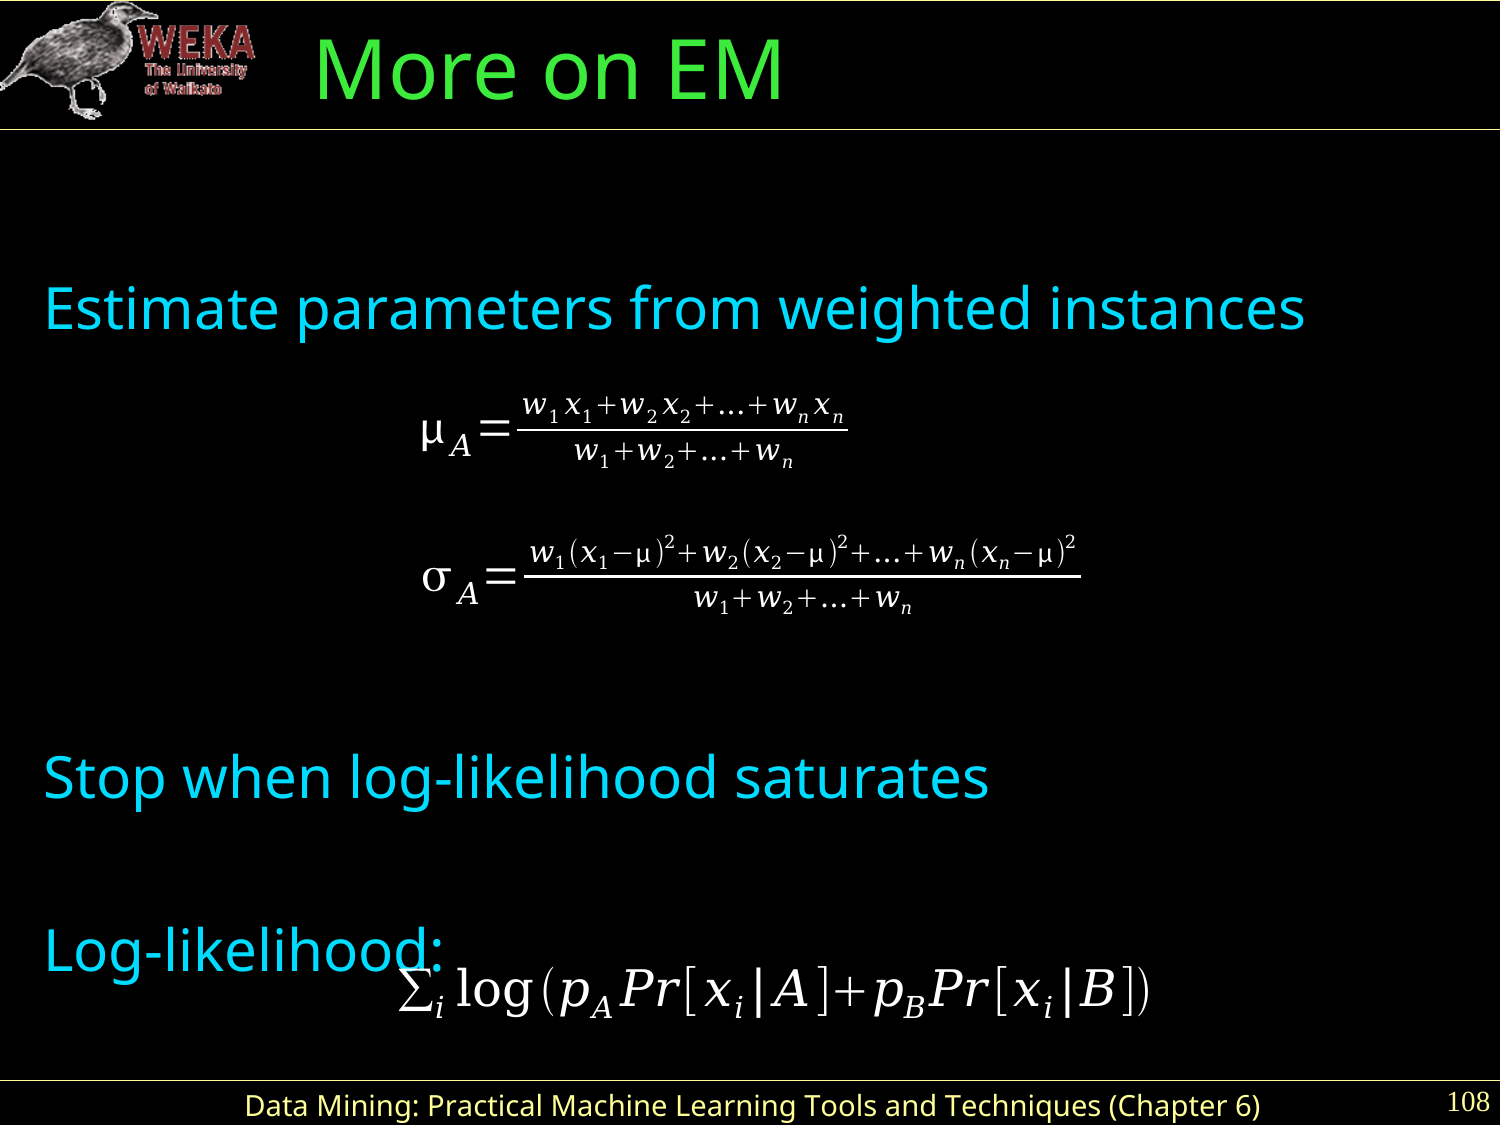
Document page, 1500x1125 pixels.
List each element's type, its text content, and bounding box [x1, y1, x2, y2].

chart [414, 531, 1088, 619]
chart [413, 386, 855, 473]
list Estimate parameters from weighted instances Stop when log-likelihood saturates Log-likelihood: [28, 260, 1457, 936]
chart [390, 959, 1158, 1027]
title More on EM [297, 0, 1500, 148]
picture [0, 1, 266, 129]
